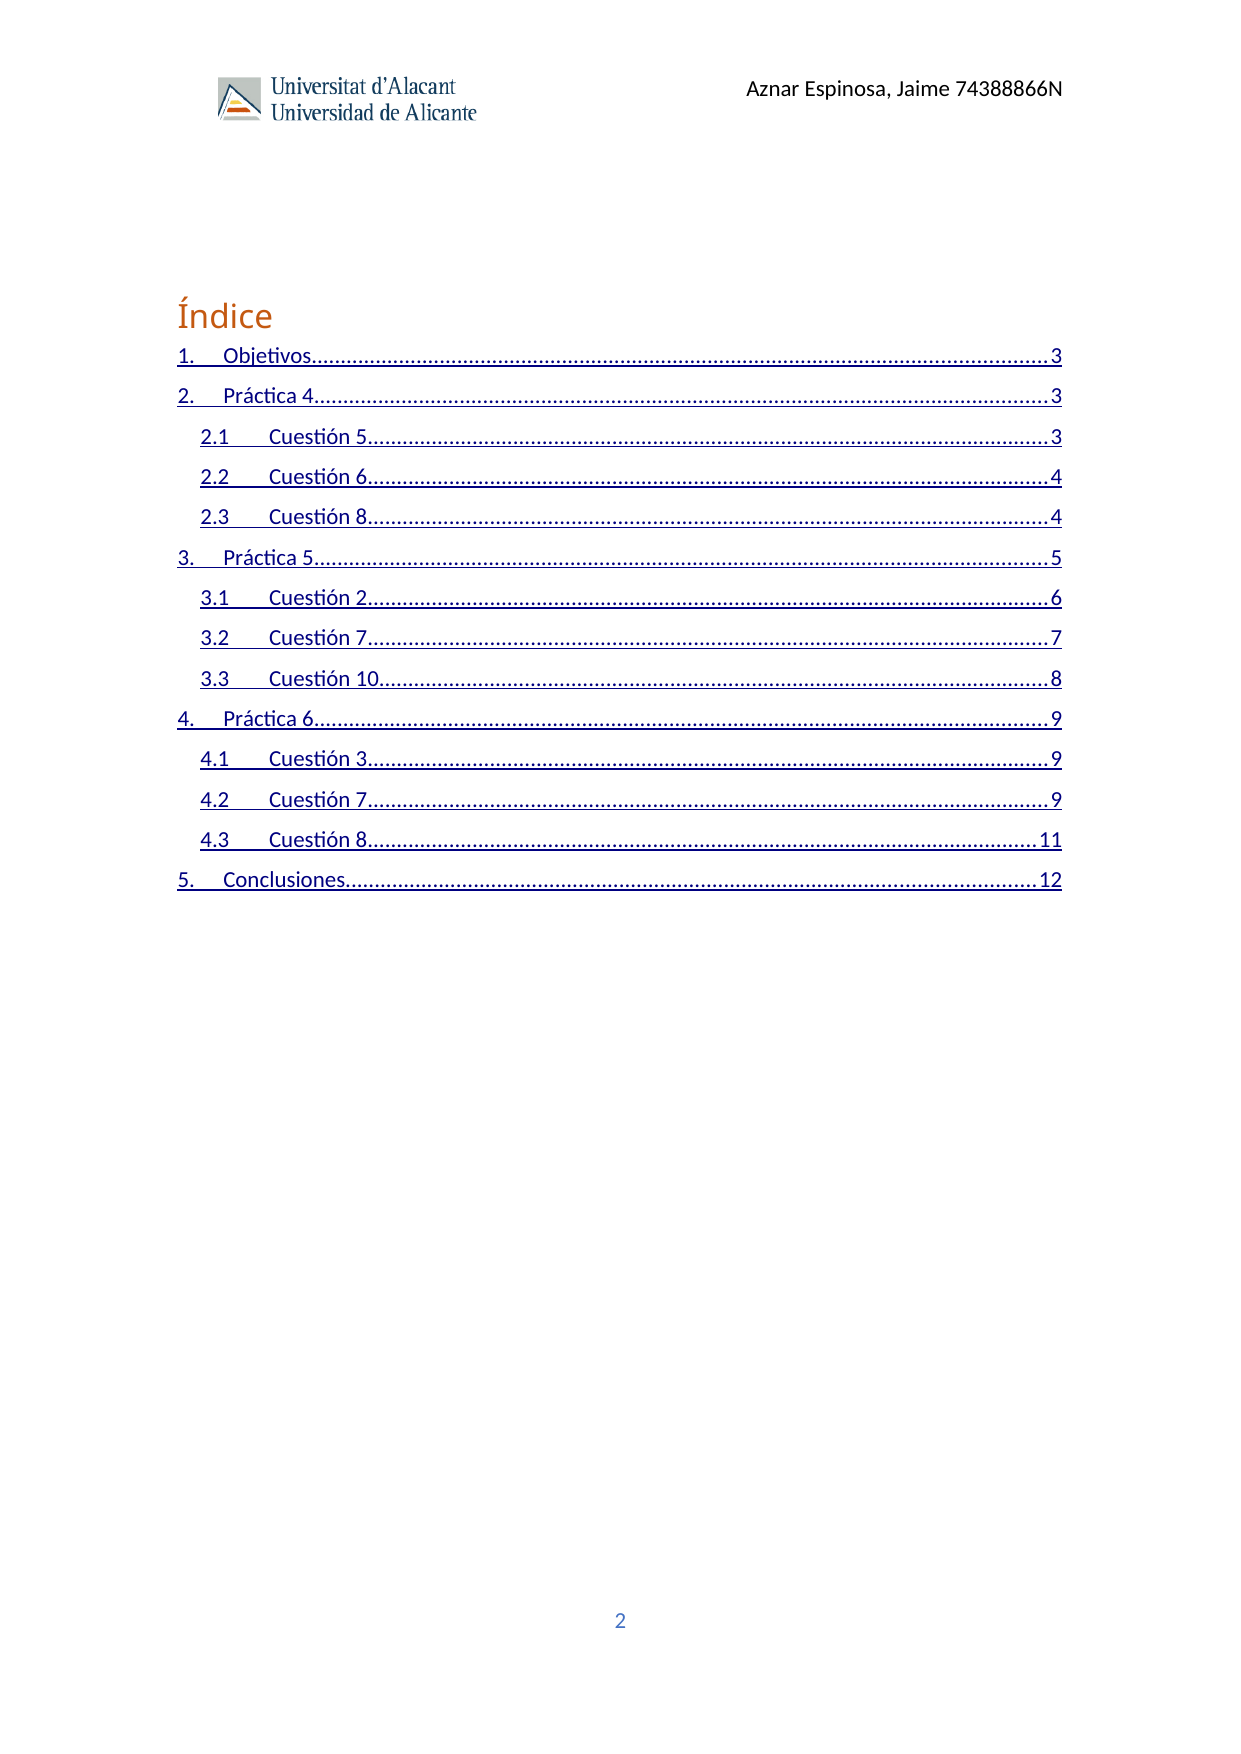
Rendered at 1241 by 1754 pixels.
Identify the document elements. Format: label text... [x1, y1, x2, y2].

picture [226, 75, 517, 121]
text 2. Práctica 4 3 [177, 382, 1063, 409]
text 3.1 Cuestión 2 6 [200, 583, 1063, 611]
text 3.3 Cuestión 10 8 [200, 664, 1063, 692]
text 3.2 Cuestión 7 7 [200, 623, 1063, 651]
text 3. Práctica 5 5 [177, 543, 1063, 571]
text Índice [177, 293, 1063, 338]
text 4.1 Cuestión 3 9 [200, 744, 1063, 772]
text 4. Práctica 6 9 [177, 704, 1063, 732]
text 5. Conclusiones 12 [177, 865, 1063, 893]
text 2.3 Cuestión 8 4 [200, 502, 1063, 531]
text 2.1 Cuestión 5 3 [200, 422, 1063, 450]
text 4.2 Cuestión 7 9 [200, 785, 1063, 813]
text 4.3 Cuestión 8 11 [200, 825, 1063, 853]
text 1. Objetivos 3 [177, 341, 1063, 369]
text 2.2 Cuestión 6 4 [200, 462, 1063, 490]
